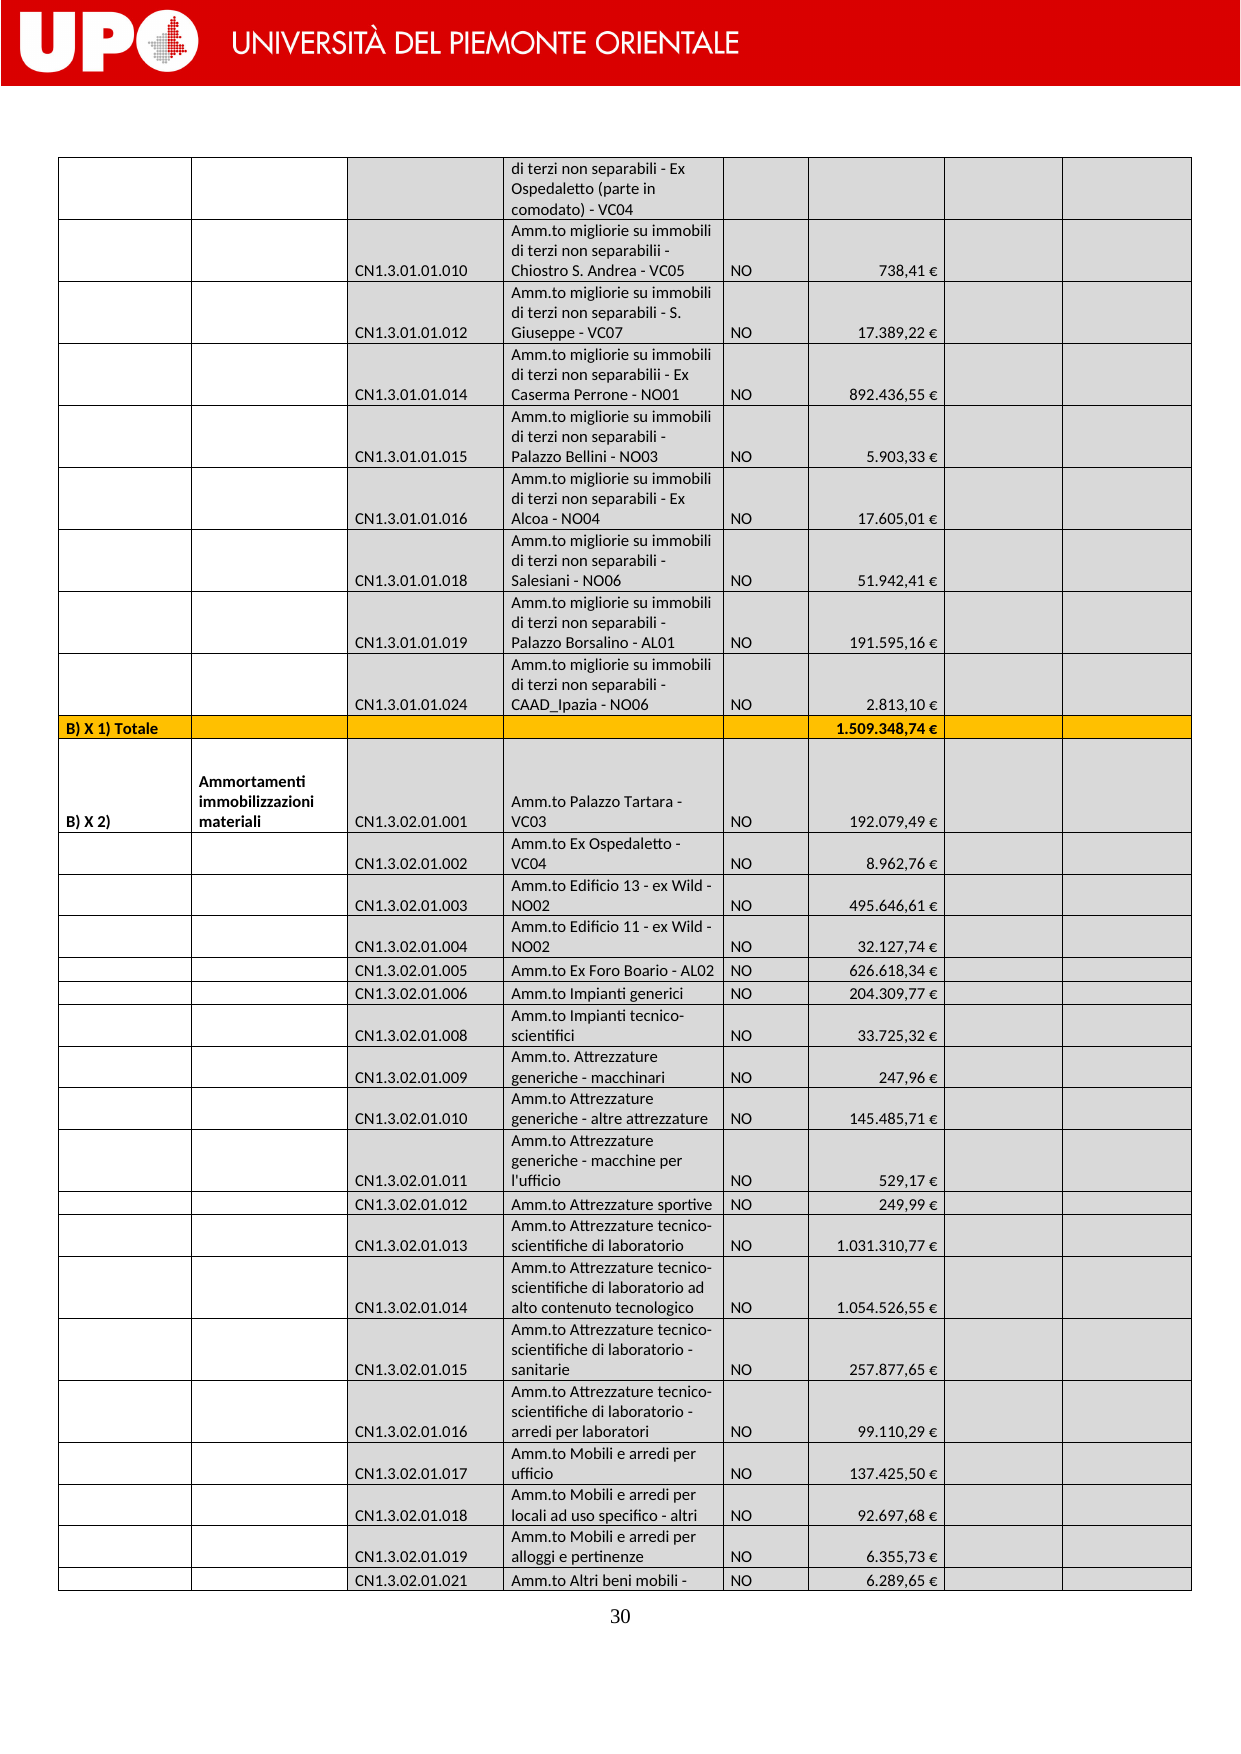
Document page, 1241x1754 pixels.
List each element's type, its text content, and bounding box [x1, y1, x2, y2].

table_cell [192, 1047, 347, 1087]
table_cell 529,17 € [809, 1130, 944, 1191]
table_cell [192, 1088, 347, 1129]
table_cell [945, 158, 1062, 219]
table_cell [192, 1005, 347, 1046]
table_cell CN1.3.02.01.001 [348, 739, 503, 832]
table_cell NO [724, 875, 808, 915]
table_cell CN1.3.01.01.015 [348, 406, 503, 467]
table_cell 92.697,68 € [809, 1485, 944, 1525]
table_cell CN1.3.01.01.014 [348, 344, 503, 405]
table_cell [1063, 654, 1191, 715]
table_cell [59, 530, 191, 591]
table_cell [945, 1443, 1062, 1484]
table_cell [192, 220, 347, 281]
table_cell NO [724, 1215, 808, 1256]
table_cell 5.903,33 € [809, 406, 944, 467]
table_cell [59, 1381, 191, 1442]
table_cell [192, 592, 347, 653]
table_cell NO [724, 739, 808, 832]
table_cell 2.813,10 € [809, 654, 944, 715]
table_cell [192, 282, 347, 343]
table_cell [192, 875, 347, 915]
table_cell [59, 158, 191, 219]
table_cell [59, 654, 191, 715]
table_cell Amm.to Altri beni mobili [504, 1568, 723, 1590]
table_cell [945, 530, 1062, 591]
table_cell [1063, 1192, 1191, 1214]
table_cell NO [724, 1047, 808, 1087]
table_cell [1063, 468, 1191, 529]
table_cell CN1.3.02.01.003 [348, 875, 503, 915]
table_cell NO [724, 406, 808, 467]
table_cell Amm.to Mobili e arredi per locali ad uso specifico - altri [504, 1485, 723, 1525]
table_cell [192, 716, 347, 738]
table_cell CN1.3.02.01.005 [348, 958, 503, 981]
table_cell CN1.3.02.01.017 [348, 1443, 503, 1484]
table_cell CN1.3.02.01.016 [348, 1381, 503, 1442]
table_cell [59, 468, 191, 529]
table_cell [59, 406, 191, 467]
table_cell NO [724, 833, 808, 874]
table_cell 33.725,32 € [809, 1005, 944, 1046]
table_cell [945, 739, 1062, 832]
table_cell [1063, 1005, 1191, 1046]
table_cell [809, 158, 944, 219]
table_cell [1063, 1319, 1191, 1380]
table_cell CN1.3.02.01.002 [348, 833, 503, 874]
table_cell [1063, 406, 1191, 467]
table_cell [1063, 716, 1191, 738]
table_cell [192, 468, 347, 529]
table_cell NO [724, 282, 808, 343]
table_cell [945, 1192, 1062, 1214]
table_cell [192, 1257, 347, 1318]
table_cell NO [724, 1192, 808, 1214]
table_cell [59, 592, 191, 653]
table_cell 247,96 € [809, 1047, 944, 1087]
table_cell NO [724, 916, 808, 957]
table_cell Amm.to migliorie su immobili di terzi non separabilii - Chiostro S. Andrea - VC05 [504, 220, 723, 281]
table_cell [59, 1319, 191, 1380]
table_cell NO [724, 592, 808, 653]
table_cell [1063, 282, 1191, 343]
table_cell [59, 1215, 191, 1256]
table_cell [945, 1257, 1062, 1318]
table_cell [1063, 958, 1191, 981]
table_cell [1063, 344, 1191, 405]
table_cell NO [724, 1526, 808, 1567]
table_cell NO [724, 1130, 808, 1191]
table_cell Amm.to Impianti generici [504, 982, 723, 1004]
table_cell [945, 654, 1062, 715]
table_cell CN1.3.02.01.019 [348, 1526, 503, 1567]
table_cell Amm.to Attrezzature tecnico-scientifiche di laboratorio [504, 1215, 723, 1256]
table_cell CN1.3.02.01.021 [348, 1568, 503, 1590]
table_cell CN1.3.01.01.024 [348, 654, 503, 715]
table_cell B) X 2) [59, 739, 191, 832]
table_cell NO [724, 654, 808, 715]
table_cell NO [724, 1443, 808, 1484]
table_cell 6.289,65 € [809, 1568, 944, 1590]
table_cell [1063, 158, 1191, 219]
table_cell [192, 1568, 347, 1590]
table_cell [1063, 1047, 1191, 1087]
table_cell [192, 1215, 347, 1256]
table_cell [945, 406, 1062, 467]
table_cell [1063, 1381, 1191, 1442]
table_cell [1063, 220, 1191, 281]
table_cell [192, 958, 347, 981]
table_cell [192, 1526, 347, 1567]
table_cell [192, 833, 347, 874]
table_cell [1063, 530, 1191, 591]
table_cell [59, 1047, 191, 1087]
table_cell NO [724, 468, 808, 529]
table_cell Amm.to migliorie su immobili di terzi non separabilii - Ex Caserma Perrone - NO01 [504, 344, 723, 405]
table_cell [192, 1381, 347, 1442]
table_cell 257.877,65 € [809, 1319, 944, 1380]
table_cell Amm.to Attrezzature tecnico-scientifiche di laboratorio - sanitarie [504, 1319, 723, 1380]
table_cell Amm.to Attrezzature tecnico-scientifiche di laboratorio - arredi per laboratori [504, 1381, 723, 1442]
table_cell [1063, 1257, 1191, 1318]
table_cell Amm.to Edificio 13 - ex Wild - NO02 [504, 875, 723, 915]
table_cell [192, 1485, 347, 1525]
table_cell [1063, 1526, 1191, 1567]
table_cell Amm.to migliorie su immobili di terzi non separabili - Salesiani - NO06 [504, 530, 723, 591]
table_cell CN1.3.02.01.010 [348, 1088, 503, 1129]
table_cell 626.618,34 € [809, 958, 944, 981]
table_cell [945, 1047, 1062, 1087]
table_cell [192, 654, 347, 715]
table_cell [1063, 833, 1191, 874]
table_cell [192, 1192, 347, 1214]
table_cell NO [724, 530, 808, 591]
table_cell CN1.3.02.01.009 [348, 1047, 503, 1087]
table_cell [945, 716, 1062, 738]
table_cell [945, 220, 1062, 281]
table_cell [59, 1192, 191, 1214]
table_cell [59, 1443, 191, 1484]
table_cell 145.485,71 € [809, 1088, 944, 1129]
table_cell NO [724, 982, 808, 1004]
table_cell [59, 282, 191, 343]
table_cell [1063, 982, 1191, 1004]
table_cell Amm.to Ex Ospedaletto - VC04 [504, 833, 723, 874]
table_cell [945, 1568, 1062, 1590]
table_cell CN1.3.02.01.008 [348, 1005, 503, 1046]
table_cell [59, 1005, 191, 1046]
table_cell 32.127,74 € [809, 916, 944, 957]
table_cell [945, 1381, 1062, 1442]
table_cell [1063, 916, 1191, 957]
table_cell CN1.3.01.01.016 [348, 468, 503, 529]
table_cell 51.942,41 € [809, 530, 944, 591]
table_cell [59, 916, 191, 957]
table_cell NO [724, 1568, 808, 1590]
table_cell CN1.3.02.01.015 [348, 1319, 503, 1380]
table_cell [348, 158, 503, 219]
table_cell Amm.to Attrezzature sportive [504, 1192, 723, 1214]
table_cell [1063, 875, 1191, 915]
table_cell Amm.to Attrezzature generiche - macchine per l'ufficio [504, 1130, 723, 1191]
table_cell [59, 875, 191, 915]
table_cell Amm.to Impianti tecnico-scientifici [504, 1005, 723, 1046]
table_cell [724, 158, 808, 219]
table_cell 495.646,61 € [809, 875, 944, 915]
table_cell [945, 1215, 1062, 1256]
table_cell [1063, 1215, 1191, 1256]
table_cell [1063, 1568, 1191, 1590]
table_cell Amm.to Palazzo Tartara -VC03 [504, 739, 723, 832]
table_cell 204.309,77 € [809, 982, 944, 1004]
table_cell Amm.to. Attrezzature generiche - macchinari [504, 1047, 723, 1087]
table_cell NO [724, 344, 808, 405]
table_cell B) X 1) Totale [59, 716, 191, 738]
table_cell [192, 982, 347, 1004]
table_cell Amm.to Mobili e arredi per ufficio [504, 1443, 723, 1484]
table_cell di terzi non separabili - Ex Ospedaletto (parte in comodato) - VC04 [504, 158, 723, 219]
table_cell [192, 406, 347, 467]
table_cell [1063, 1443, 1191, 1484]
table_cell CN1.3.01.01.018 [348, 530, 503, 591]
table_cell 892.436,55 € [809, 344, 944, 405]
table_cell 17.389,22 € [809, 282, 944, 343]
table_cell [1063, 1485, 1191, 1525]
table_cell [945, 1005, 1062, 1046]
table_cell [945, 1319, 1062, 1380]
table_cell [192, 158, 347, 219]
table_cell CN1.3.01.01.012 [348, 282, 503, 343]
table_cell [1063, 1130, 1191, 1191]
table_cell [945, 833, 1062, 874]
table_cell CN1.3.02.01.014 [348, 1257, 503, 1318]
table_cell 8.962,76 € [809, 833, 944, 874]
table_cell Amm.to Ex Foro Boario - AL02 [504, 958, 723, 981]
table_cell Amm.to Edificio 11 - ex Wild - NO02 [504, 916, 723, 957]
table_cell Amm.to migliorie su immobili di terzi non separabili - Ex Alcoa - NO04 [504, 468, 723, 529]
table_cell 738,41 € [809, 220, 944, 281]
table_cell 1.031.310,77 € [809, 1215, 944, 1256]
table_cell [1063, 592, 1191, 653]
table_cell Amm.to migliorie su immobili di terzi non separabili - S. Giuseppe - VC07 [504, 282, 723, 343]
table_cell 99.110,29 € [809, 1381, 944, 1442]
table_cell 1.054.526,55 € [809, 1257, 944, 1318]
table_cell CN1.3.02.01.018 [348, 1485, 503, 1525]
table_cell [1063, 739, 1191, 832]
table_cell NO [724, 1005, 808, 1046]
table_cell [59, 344, 191, 405]
table_cell NO [724, 1485, 808, 1525]
table_cell 137.425,50 € [809, 1443, 944, 1484]
table_cell CN1.3.02.01.013 [348, 1215, 503, 1256]
table_cell [945, 916, 1062, 957]
table_cell [945, 344, 1062, 405]
table_cell [945, 958, 1062, 981]
table_cell [348, 716, 503, 738]
table_cell [192, 1130, 347, 1191]
table_cell [945, 592, 1062, 653]
table_cell NO [724, 1319, 808, 1380]
table_cell [945, 1526, 1062, 1567]
table_cell [59, 1526, 191, 1567]
table_cell [59, 958, 191, 981]
table_cell [1063, 1088, 1191, 1129]
table_cell NO [724, 1257, 808, 1318]
table_cell [59, 220, 191, 281]
table_cell [192, 530, 347, 591]
table_cell 6.355,73 € [809, 1526, 944, 1567]
table_cell [192, 1319, 347, 1380]
table_cell NO [724, 1381, 808, 1442]
table_cell [945, 468, 1062, 529]
table_cell CN1.3.02.01.012 [348, 1192, 503, 1214]
table_cell [945, 1130, 1062, 1191]
table_cell CN1.3.02.01.004 [348, 916, 503, 957]
table_cell [945, 282, 1062, 343]
table_cell NO [724, 1088, 808, 1129]
table_cell 191.595,16 € [809, 592, 944, 653]
table_cell 192.079,49 € [809, 739, 944, 832]
table_cell [192, 344, 347, 405]
table_cell [59, 1485, 191, 1525]
table_cell 249,99 € [809, 1192, 944, 1214]
table_cell CN1.3.02.01.011 [348, 1130, 503, 1191]
table_cell [59, 1568, 191, 1590]
table_cell NO [724, 220, 808, 281]
table_cell [945, 1088, 1062, 1129]
table_cell CN1.3.01.01.019 [348, 592, 503, 653]
table_cell [945, 875, 1062, 915]
table_cell 17.605,01 € [809, 468, 944, 529]
table_cell Amm.to Attrezzature generiche - altre attrezzature [504, 1088, 723, 1129]
table_cell [945, 982, 1062, 1004]
table_cell [59, 982, 191, 1004]
table_cell [192, 916, 347, 957]
table_cell Amm.to Attrezzature tecnico-scientifiche di laboratorio ad alto contenuto tecnologico [504, 1257, 723, 1318]
table_cell CN1.3.01.01.010 [348, 220, 503, 281]
table_cell Ammortamenti immobilizzazioni materiali [192, 739, 347, 832]
table_cell [945, 1485, 1062, 1525]
table_cell [192, 1443, 347, 1484]
table_cell [59, 1088, 191, 1129]
table_cell Amm.to Mobili e arredi per alloggi e pertinenze [504, 1526, 723, 1567]
table_cell [59, 1257, 191, 1318]
table_cell Amm.to migliorie su immobili di terzi non separabili - Palazzo Bellini - NO03 [504, 406, 723, 467]
table_cell Amm.to migliorie su immobili di terzi non separabili - Palazzo Borsalino - AL01 [504, 592, 723, 653]
table_cell [59, 1130, 191, 1191]
table_cell 1.509.348,74 € [809, 716, 944, 738]
table_cell [504, 716, 723, 738]
table_cell NO [724, 958, 808, 981]
table_cell Amm.to migliorie su immobili di terzi non separabili - CAAD_Ipazia - NO06 [504, 654, 723, 715]
table_cell CN1.3.02.01.006 [348, 982, 503, 1004]
table_cell [59, 833, 191, 874]
table_cell [724, 716, 808, 738]
